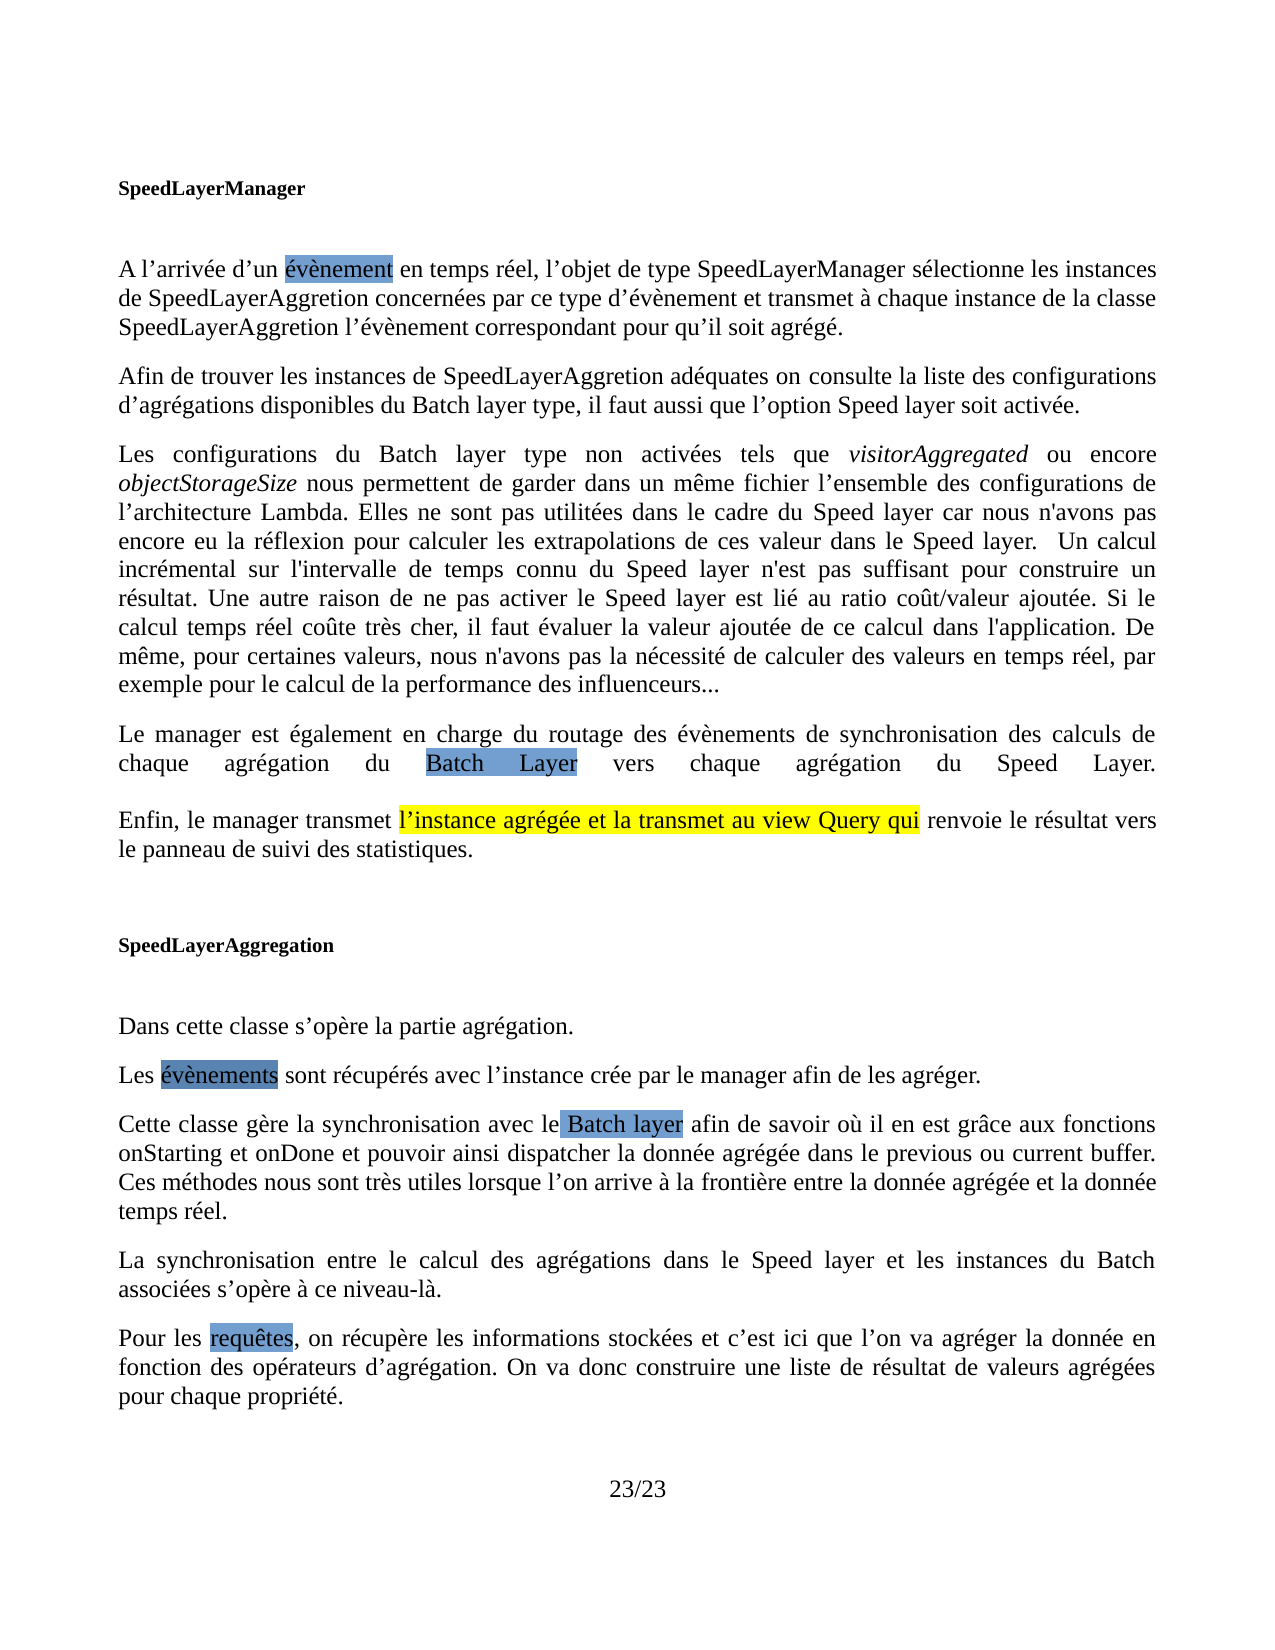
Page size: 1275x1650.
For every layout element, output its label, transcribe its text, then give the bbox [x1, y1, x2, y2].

text Pour les requêtes, on récupère les informations stockées et c’est ici que l’on va agréger la donnée en fonction des opérateurs d’agrégation. On va donc construire une liste de résultat de valeurs agrégées pour chaque propriété. [118, 1323, 1157, 1409]
text La synchronisation entre le calcul des agrégations dans le Speed layer et les instances du Batch associées s’opère à ce niveau-là. [118, 1245, 1157, 1303]
subtitle SpeedLayerAggregation [118, 933, 1157, 957]
text Le manager est également en charge du routage des évènements de synchronisation des calculs de chaque agrégation du Batch Layer vers chaque agrégation du Speed Layer. Enfin, le manager transmet l’instance agrégée et la transmet au view Query qui renvoie le résultat vers le panneau de suivi des statistiques. [118, 719, 1157, 863]
text Les configurations du Batch layer type non activées tels que visitorAggregated ou encore objectStorageSize nous permettent de garder dans un même fichier l’ensemble des configurations de l’architecture Lambda. Elles ne sont pas utilitées dans le cadre du Speed layer car nous n'avons pas encore eu la réflexion pour calculer les extrapolations de ces valeur dans le Speed layer. Un calcul incrémental sur l'intervalle de temps connu du Speed layer n'est pas suffisant pour construire un résultat. Une autre raison de ne pas activer le Speed layer est lié au ratio coût/valeur ajoutée. Si le calcul temps réel coûte très cher, il faut évaluer la valeur ajoutée de ce calcul dans l'application. De même, pour certaines valeurs, nous n'avons pas la nécessité de calculer des valeurs en temps réel, par exemple pour le calcul de la performance des influenceurs... [118, 439, 1157, 698]
text Afin de trouver les instances de SpeedLayerAggretion adéquates on consulte la liste des configurations d’agrégations disponibles du Batch layer type, il faut aussi que l’option Speed layer soit activée. [118, 361, 1157, 419]
subtitle SpeedLayerManager [118, 176, 1157, 200]
text Cette classe gère la synchronisation avec le Batch layer afin de savoir où il en est grâce aux fonctions onStarting et onDone et pouvoir ainsi dispatcher la donnée agrégée dans le previous ou current buffer. Ces méthodes nous sont très utiles lorsque l’on arrive à la frontière entre la donnée agrégée et la donnée temps réel. [118, 1109, 1157, 1224]
text Les évènements sont récupérés avec l’instance crée par le manager afin de les agréger. [118, 1060, 1157, 1089]
text Dans cette classe s’opère la partie agrégation. [118, 1011, 1157, 1039]
text A l’arrivée d’un évènement en temps réel, l’objet de type SpeedLayerManager sélectionne les instances de SpeedLayerAggretion concernées par ce type d’évènement et transmet à chaque instance de la classe SpeedLayerAggretion l’évènement correspondant pour qu’il soit agrégé. [118, 254, 1157, 341]
